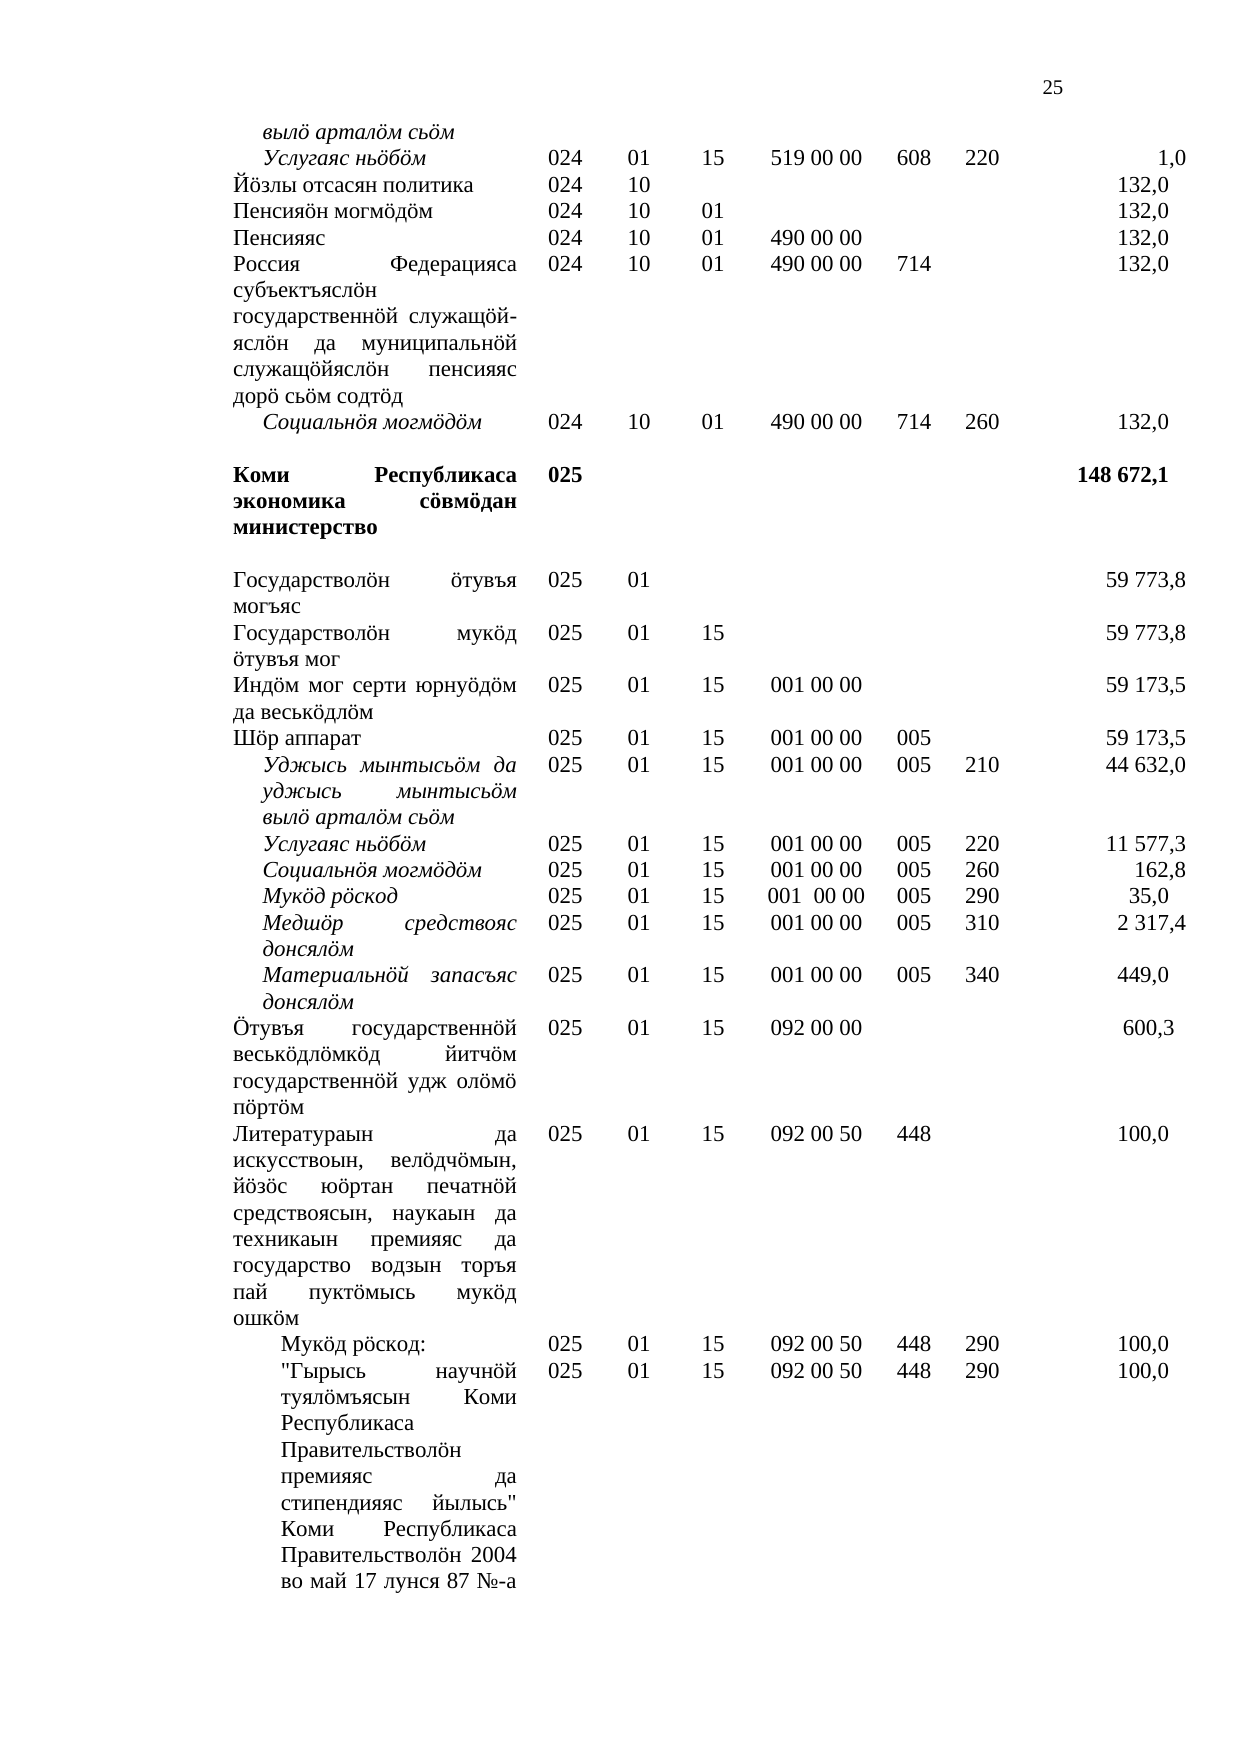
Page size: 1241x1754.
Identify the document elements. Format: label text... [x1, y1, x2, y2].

table_cell 092 00 50 [750, 1120, 882, 1330]
table_cell 025 [528, 672, 602, 724]
table_cell 448 [883, 1120, 945, 1330]
table_cell [528, 434, 602, 461]
table_cell 025 [528, 856, 602, 882]
table_cell 01 [602, 724, 676, 751]
table_cell [1197, 909, 1240, 961]
table_cell [1197, 434, 1240, 461]
table_cell 600,3 [1019, 1014, 1197, 1119]
table_cell 714 [883, 250, 945, 408]
table_cell [528, 118, 602, 144]
table_cell 025 [528, 883, 602, 909]
table_cell [945, 540, 1019, 566]
table_cell [945, 1120, 1019, 1330]
table_cell Социальнöя могмöдöм [222, 856, 528, 882]
table_cell 15 [676, 1357, 750, 1594]
table_cell 01 [602, 909, 676, 961]
table_cell [1019, 434, 1197, 461]
table_cell 15 [676, 1330, 750, 1357]
table_cell [222, 540, 528, 566]
table_cell [602, 540, 676, 566]
table_cell 15 [676, 751, 750, 830]
table_cell 025 [528, 1014, 602, 1119]
table_cell 220 [945, 145, 1019, 171]
table_cell 2 317,4 [1019, 909, 1197, 961]
table_cell [883, 118, 945, 144]
table_cell [1197, 619, 1240, 672]
table_cell [676, 540, 750, 566]
table_cell [945, 118, 1019, 144]
table_cell [1197, 224, 1240, 250]
table_cell 01 [602, 145, 676, 171]
table_cell 490 00 00 [750, 408, 882, 434]
table_cell 01 [602, 961, 676, 1014]
table_cell 005 [883, 856, 945, 882]
table_cell 148 672,1 [1019, 461, 1197, 540]
table_cell 15 [676, 909, 750, 961]
table_cell Социальнöя могмöдöм [222, 408, 528, 434]
table_cell 44 632,0 [1019, 751, 1197, 830]
table_cell 162,8 [1019, 856, 1197, 882]
table_cell 100,0 [1019, 1357, 1197, 1594]
table_cell [750, 197, 882, 223]
table_cell [883, 197, 945, 223]
table_cell Индöм мог серти юрнуöдöм да веськöдлöм [222, 672, 528, 724]
table_cell [1197, 250, 1240, 408]
table_cell 001 00 00 [750, 724, 882, 751]
table_cell [945, 724, 1019, 751]
table_cell [945, 566, 1019, 619]
table_cell Мукöд рöскод: [222, 1330, 528, 1357]
table_cell 025 [528, 751, 602, 830]
table_cell [676, 118, 750, 144]
table_cell 092 00 50 [750, 1330, 882, 1357]
table_cell [1197, 830, 1240, 856]
table_cell [1197, 145, 1240, 171]
table_cell 005 [883, 751, 945, 830]
table_cell 15 [676, 961, 750, 1014]
table_cell [1019, 540, 1197, 566]
table_cell 10 [602, 224, 676, 250]
table_cell 10 [602, 197, 676, 223]
table_cell 024 [528, 197, 602, 223]
table_cell "Гырысь научнöй туялöмъясын Коми Республикаса Правительстволöн премияяс да стипендияяс йылысь" Коми Республикаса Правительстволöн 2004 во май 17 лунся 87 №-а [222, 1357, 528, 1594]
table_cell [883, 672, 945, 724]
table_cell 005 [883, 909, 945, 961]
table_cell 01 [602, 830, 676, 856]
table_cell 025 [528, 1357, 602, 1594]
table_cell 005 [883, 961, 945, 1014]
table_cell 025 [528, 724, 602, 751]
table_cell 132,0 [1019, 197, 1197, 223]
table_cell 005 [883, 830, 945, 856]
table_cell [602, 461, 676, 540]
table_cell 35,0 [1019, 883, 1197, 909]
table_cell 260 [945, 408, 1019, 434]
table_cell 15 [676, 145, 750, 171]
table_cell 100,0 [1019, 1120, 1197, 1330]
table_cell [1197, 883, 1240, 909]
table_cell Государстволöн мукöд öтувъя мог [222, 619, 528, 672]
table_cell [676, 461, 750, 540]
table_cell 01 [602, 751, 676, 830]
table_cell 15 [676, 619, 750, 672]
table_cell 15 [676, 724, 750, 751]
table_cell [945, 224, 1019, 250]
table_cell [1197, 408, 1240, 434]
table_cell 001 00 00 [750, 961, 882, 1014]
table_cell [883, 619, 945, 672]
table_cell 01 [676, 250, 750, 408]
table_cell [1197, 540, 1240, 566]
table_cell [1197, 751, 1240, 830]
table_cell 025 [528, 619, 602, 672]
table_cell 15 [676, 830, 750, 856]
table_cell [883, 540, 945, 566]
table_cell 01 [602, 1120, 676, 1330]
table_cell 15 [676, 883, 750, 909]
table_cell 1,0 [1019, 145, 1197, 171]
table_cell [602, 118, 676, 144]
table_cell [883, 461, 945, 540]
table_cell 024 [528, 408, 602, 434]
table_cell [883, 566, 945, 619]
table_cell Йöзлы отсасян политика [222, 171, 528, 197]
table_cell [1197, 724, 1240, 751]
table_cell [1197, 961, 1240, 1014]
table_cell 714 [883, 408, 945, 434]
table_cell 210 [945, 751, 1019, 830]
table_cell 024 [528, 224, 602, 250]
table_cell 025 [528, 1330, 602, 1357]
table_cell 025 [528, 461, 602, 540]
table_cell 024 [528, 171, 602, 197]
table_cell 290 [945, 1357, 1019, 1594]
table_cell 132,0 [1019, 171, 1197, 197]
table_cell 132,0 [1019, 408, 1197, 434]
table_cell 490 00 00 [750, 224, 882, 250]
table_cell 448 [883, 1330, 945, 1357]
table_cell 519 00 00 [750, 145, 882, 171]
table_cell 11 577,3 [1019, 830, 1197, 856]
table_cell 001 00 00 [750, 909, 882, 961]
table_cell [750, 434, 882, 461]
table_cell 448 [883, 1357, 945, 1594]
table_cell 260 [945, 856, 1019, 882]
table_cell [945, 171, 1019, 197]
table_cell 15 [676, 672, 750, 724]
table_cell 01 [676, 224, 750, 250]
table_cell Уджысь мынтысьöм да уджысь мынтысьöм вылö арталöм сьöм [222, 751, 528, 830]
table_cell [945, 619, 1019, 672]
table_cell 608 [883, 145, 945, 171]
table_cell Мукöд рöскод [222, 883, 528, 909]
table_cell Литератураын да искусствоын, велöдчöмын, йöзöс юöртан печатнöй средствоясын, наукаын да техникаын премияяс да государство водзын торъя пай пуктöмысь мукöд ошкöм [222, 1120, 528, 1330]
table_cell 024 [528, 250, 602, 408]
table_cell 132,0 [1019, 224, 1197, 250]
table_cell 01 [676, 408, 750, 434]
table_cell 15 [676, 1120, 750, 1330]
table_cell 01 [602, 1357, 676, 1594]
table_cell 01 [602, 856, 676, 882]
table_cell 100,0 [1019, 1330, 1197, 1357]
table_cell [1197, 672, 1240, 724]
table_cell 10 [602, 250, 676, 408]
table_cell 005 [883, 883, 945, 909]
table_cell [676, 566, 750, 619]
table_cell 092 00 50 [750, 1357, 882, 1594]
table_cell Коми Республикаса экономика сöвмöдан министерство [222, 461, 528, 540]
table_cell 59 173,5 [1019, 672, 1197, 724]
table_cell 025 [528, 830, 602, 856]
table_cell 01 [602, 619, 676, 672]
table_cell Россия Федерацияса субъектъяслöн государственнöй служащöй­ясл­öн да муниципаль­нöй служа­щöй­яслöн пенсияяс дорö сьöм содтöд [222, 250, 528, 408]
table_cell 10 [602, 408, 676, 434]
table_cell [1197, 461, 1240, 540]
table_cell [676, 171, 750, 197]
table_cell 01 [602, 883, 676, 909]
table_cell [750, 171, 882, 197]
table_cell 025 [528, 909, 602, 961]
table_cell [750, 118, 882, 144]
table_cell [222, 434, 528, 461]
table_cell [883, 434, 945, 461]
table_cell Медшöр средствояс донсялöм [222, 909, 528, 961]
table_cell 025 [528, 566, 602, 619]
table_cell Материальнöй запасъяс донсялöм [222, 961, 528, 1014]
table_cell [1197, 566, 1240, 619]
table_cell 025 [528, 961, 602, 1014]
table_cell Государстволöн öтувъя могъяс [222, 566, 528, 619]
table_cell [602, 434, 676, 461]
table_cell 01 [676, 197, 750, 223]
table_cell 001 00 00 [750, 672, 882, 724]
table_cell 001 00 00 [750, 856, 882, 882]
table_cell 005 [883, 724, 945, 751]
table_cell [750, 566, 882, 619]
table_cell 01 [602, 1014, 676, 1119]
table_cell [1197, 1120, 1240, 1330]
table_cell [750, 461, 882, 540]
table_cell [883, 1014, 945, 1119]
table_cell [1197, 1330, 1240, 1357]
table_cell [945, 461, 1019, 540]
table_cell 01 [602, 566, 676, 619]
table_cell [945, 672, 1019, 724]
table_cell [945, 434, 1019, 461]
table_cell 001 00 00 [750, 830, 882, 856]
table_cell 01 [602, 1330, 676, 1357]
table_cell 340 [945, 961, 1019, 1014]
table_cell [883, 224, 945, 250]
table_cell 132,0 [1019, 250, 1197, 408]
table_cell 449,0 [1019, 961, 1197, 1014]
table_cell 220 [945, 830, 1019, 856]
table_cell 001 00 00 [750, 751, 882, 830]
table_cell 15 [676, 856, 750, 882]
table_cell Öтувъя государственнöй веськöдлöмкöд йитчöм государственнöй удж олöмö пöртöм [222, 1014, 528, 1119]
table_cell Услугаяс ньöбöм [222, 830, 528, 856]
table_cell [945, 250, 1019, 408]
table_cell [945, 1014, 1019, 1119]
table_cell 59 173,5 [1019, 724, 1197, 751]
table_cell 310 [945, 909, 1019, 961]
table_cell [750, 619, 882, 672]
table_cell 01 [602, 672, 676, 724]
table_cell 290 [945, 883, 1019, 909]
table_cell Пенсияяс [222, 224, 528, 250]
table_cell 092 00 00 [750, 1014, 882, 1119]
table_cell [1197, 856, 1240, 882]
table_cell [676, 434, 750, 461]
table_cell 001 00 00 [750, 883, 882, 909]
table_cell Пенсияöн могмöдöм [222, 197, 528, 223]
table_cell [750, 540, 882, 566]
table_cell 15 [676, 1014, 750, 1119]
table_cell [1197, 1014, 1240, 1119]
table_cell [1197, 1357, 1240, 1594]
table_cell 025 [528, 1120, 602, 1330]
table_cell [1197, 197, 1240, 223]
table_cell 024 [528, 145, 602, 171]
table_cell [528, 540, 602, 566]
table_cell [883, 171, 945, 197]
table_cell [1197, 171, 1240, 197]
table_cell 59 773,8 [1019, 619, 1197, 672]
table_cell 59 773,8 [1019, 566, 1197, 619]
table_cell 490 00 00 [750, 250, 882, 408]
table_cell вылö арталöм сьöм [222, 118, 528, 144]
table_cell [1197, 118, 1240, 144]
table_cell [945, 197, 1019, 223]
table_cell Шöр аппарат [222, 724, 528, 751]
table_cell [1019, 118, 1197, 144]
table_cell 290 [945, 1330, 1019, 1357]
table_cell Услугаяс ньöбöм [222, 145, 528, 171]
table_cell 10 [602, 171, 676, 197]
